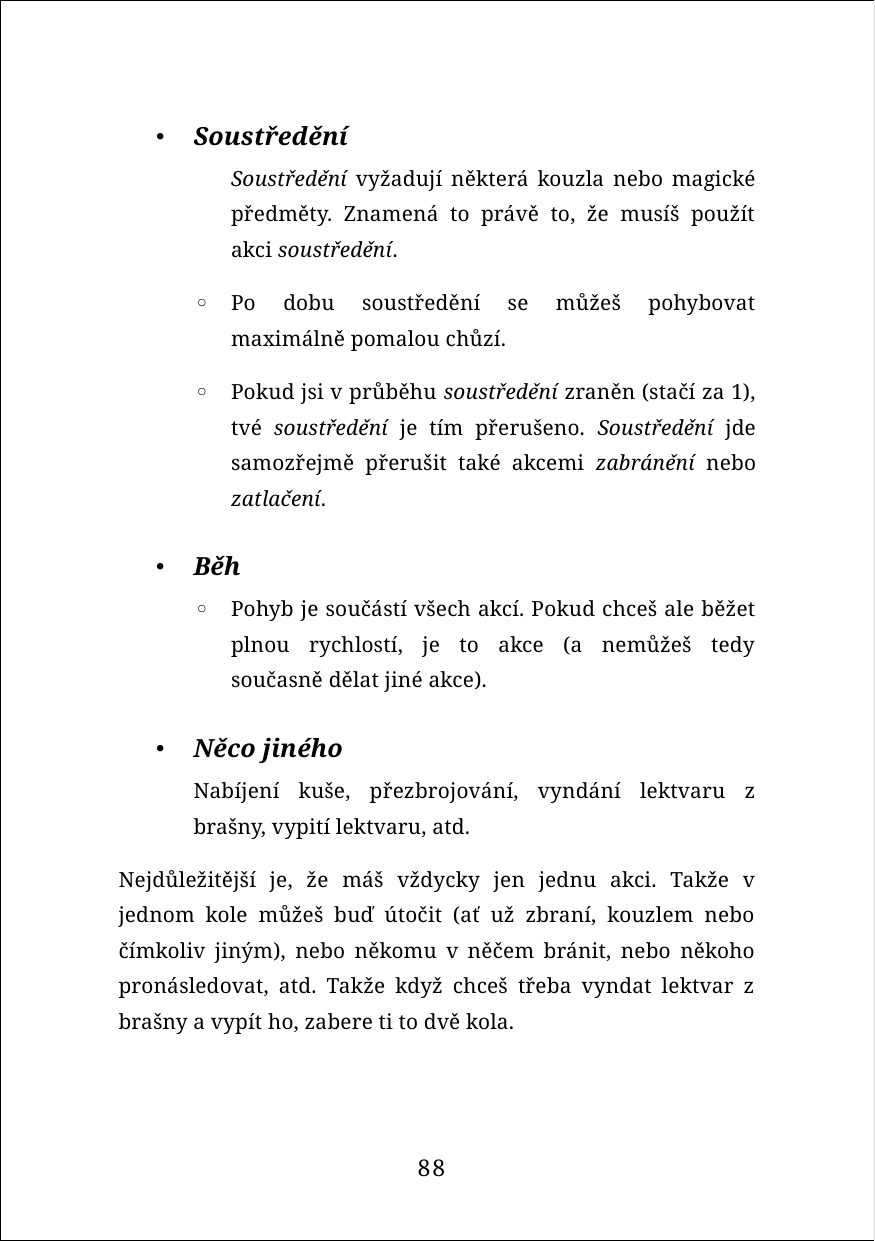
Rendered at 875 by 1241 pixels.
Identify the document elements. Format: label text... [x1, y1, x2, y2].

list Soustředění vyžadují některá kouzla nebo magické předměty. Znamená to právě to, že musíš použít akci soustředění. [193, 164, 756, 263]
list Nabíjení kuše, přezbrojování, vyndání lektvaru z brašny, vypití lektvaru, atd. [156, 776, 756, 840]
list Pokud jsi v průběhu soustředění zraněn (stačí za 1), tvé soustředění je tím přerušeno. Soustředění jde samozřejmě přerušit také akcemi zabránění nebo zatlačení. [193, 377, 756, 512]
text Nejdůležitější je, že máš vždycky jen jednu akci. Takže v jednom kole můžeš buď útočit (ať už zbraní, kouzlem nebo čímkoliv jiným), nebo někomu v něčem bránit, nebo někoho pronásledovat, atd. Takže když chceš třeba vyndat lektvar z brašny a vypít ho, zabere ti to dvě kola. [118, 865, 756, 1036]
list Po dobu soustředění se můžeš pohybovat maximálně pomalou chůzí. [193, 288, 756, 352]
subtitle Soustředění [156, 118, 756, 152]
subtitle Něco jiného [156, 731, 756, 764]
list Pohyb je součástí všech akcí. Pokud chceš ale běžet plnou rychlostí, je to akce (a nemůžeš tedy současně dělat jiné akce). [193, 594, 756, 694]
subtitle Běh [156, 549, 756, 583]
